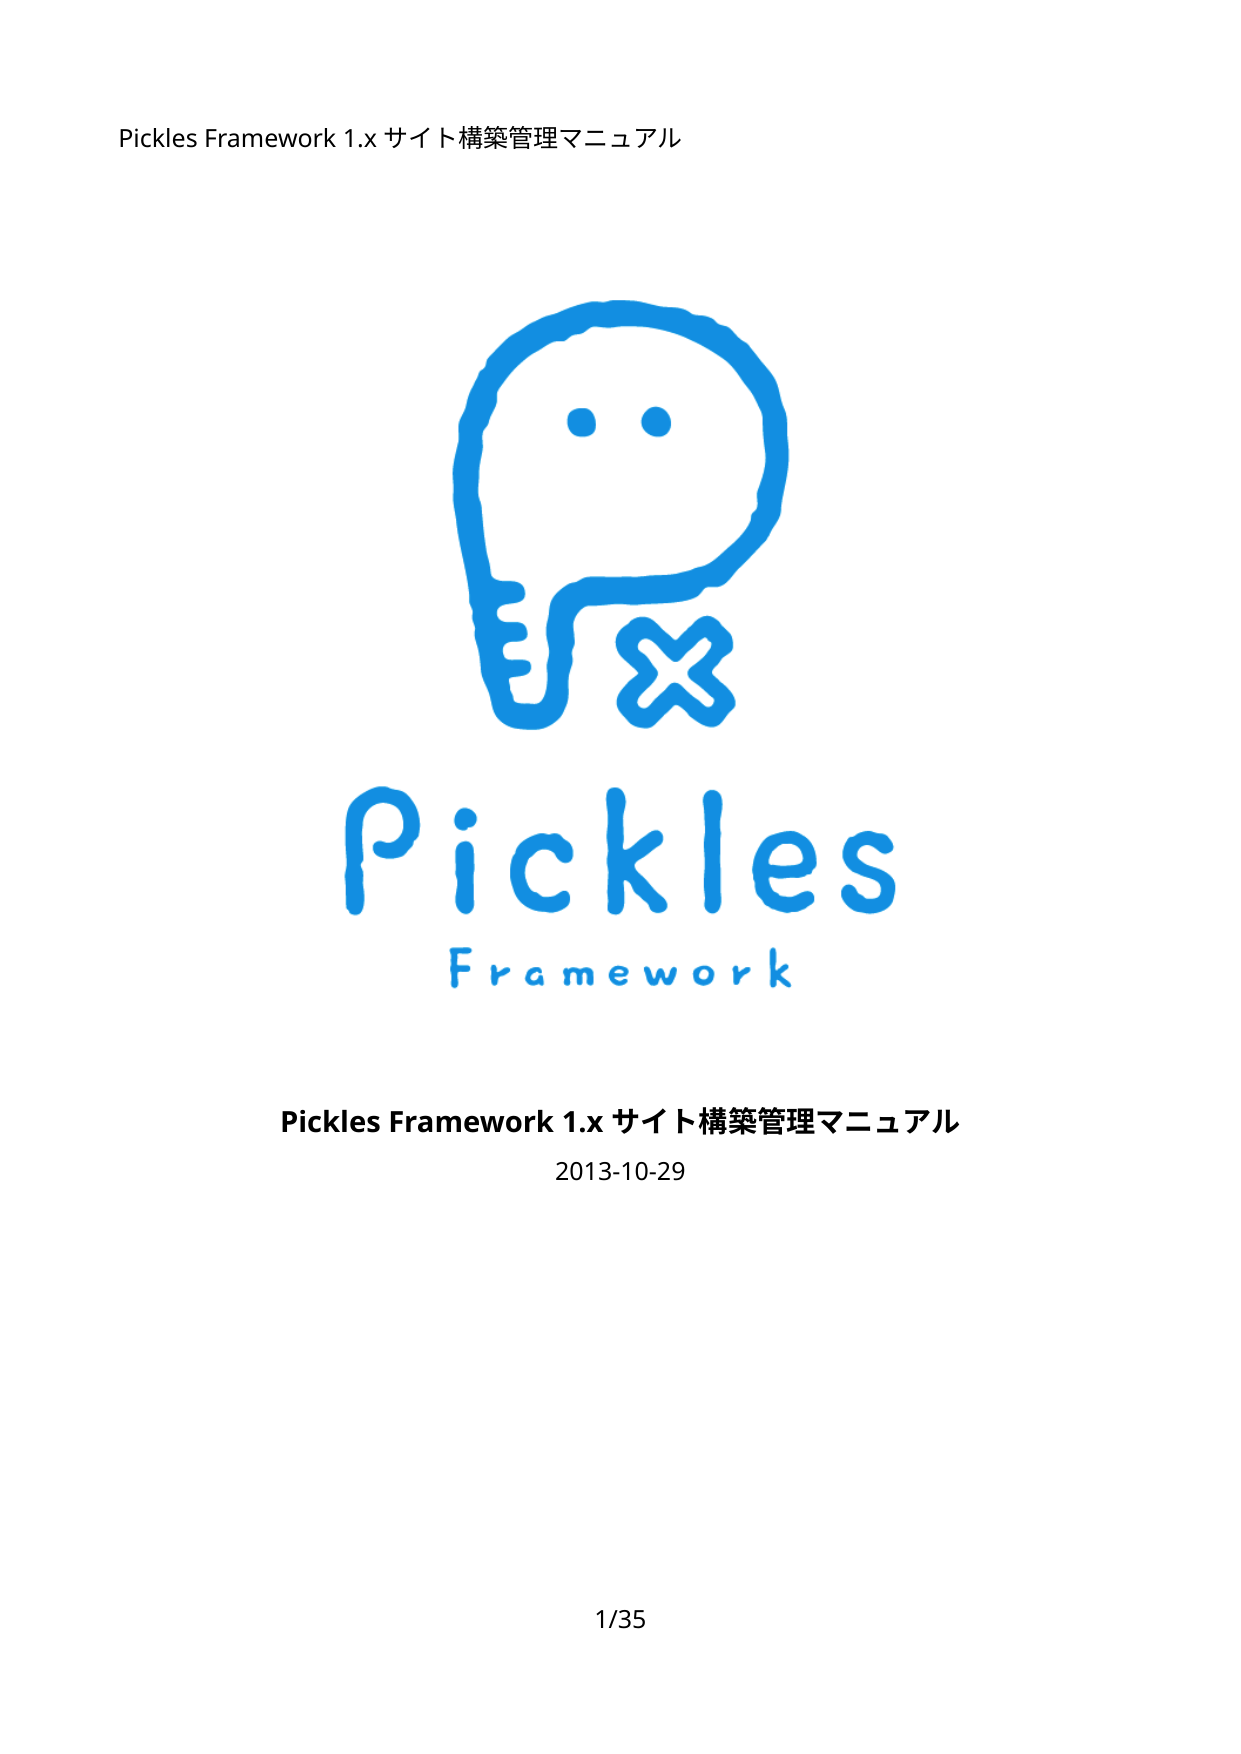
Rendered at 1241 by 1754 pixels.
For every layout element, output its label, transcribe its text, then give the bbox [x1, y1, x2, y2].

picture [320, 286, 920, 1006]
text 2013-10-29 [118, 1154, 1122, 1188]
subtitle Pickles Framework 1.x サイト構築管理マニュアル [118, 1099, 1122, 1141]
